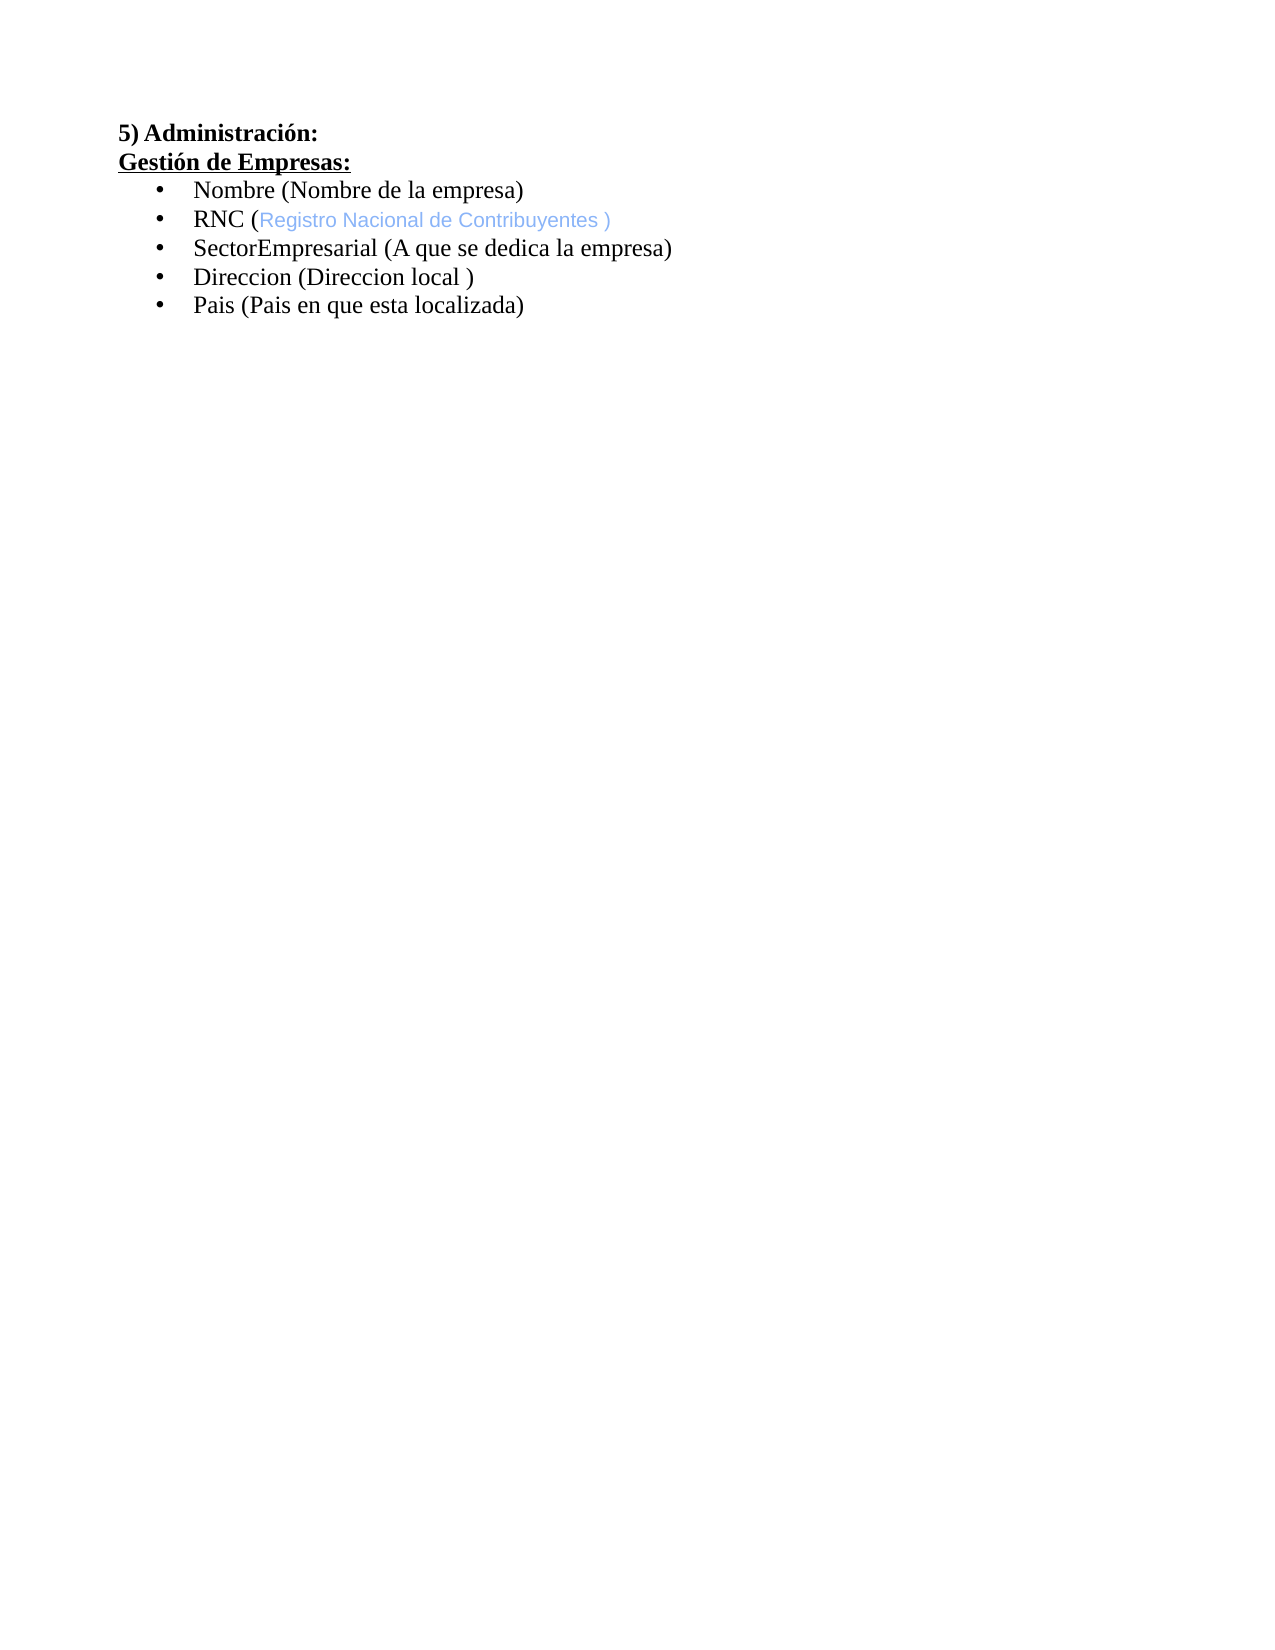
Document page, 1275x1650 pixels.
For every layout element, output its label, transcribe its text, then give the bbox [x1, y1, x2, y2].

list Pais (Pais en que esta localizada) [156, 291, 1157, 319]
list Nombre (Nombre de la empresa) [156, 176, 1157, 204]
list Direccion (Direccion local ) [156, 262, 1157, 291]
text Gestión de Empresas: [118, 147, 1157, 176]
list SectorEmpresarial (A que se dedica la empresa) [156, 233, 1157, 262]
list RNC (Registro Nacional de Contribuyentes ) [156, 204, 1157, 233]
text 5) Administración: [118, 118, 1157, 147]
